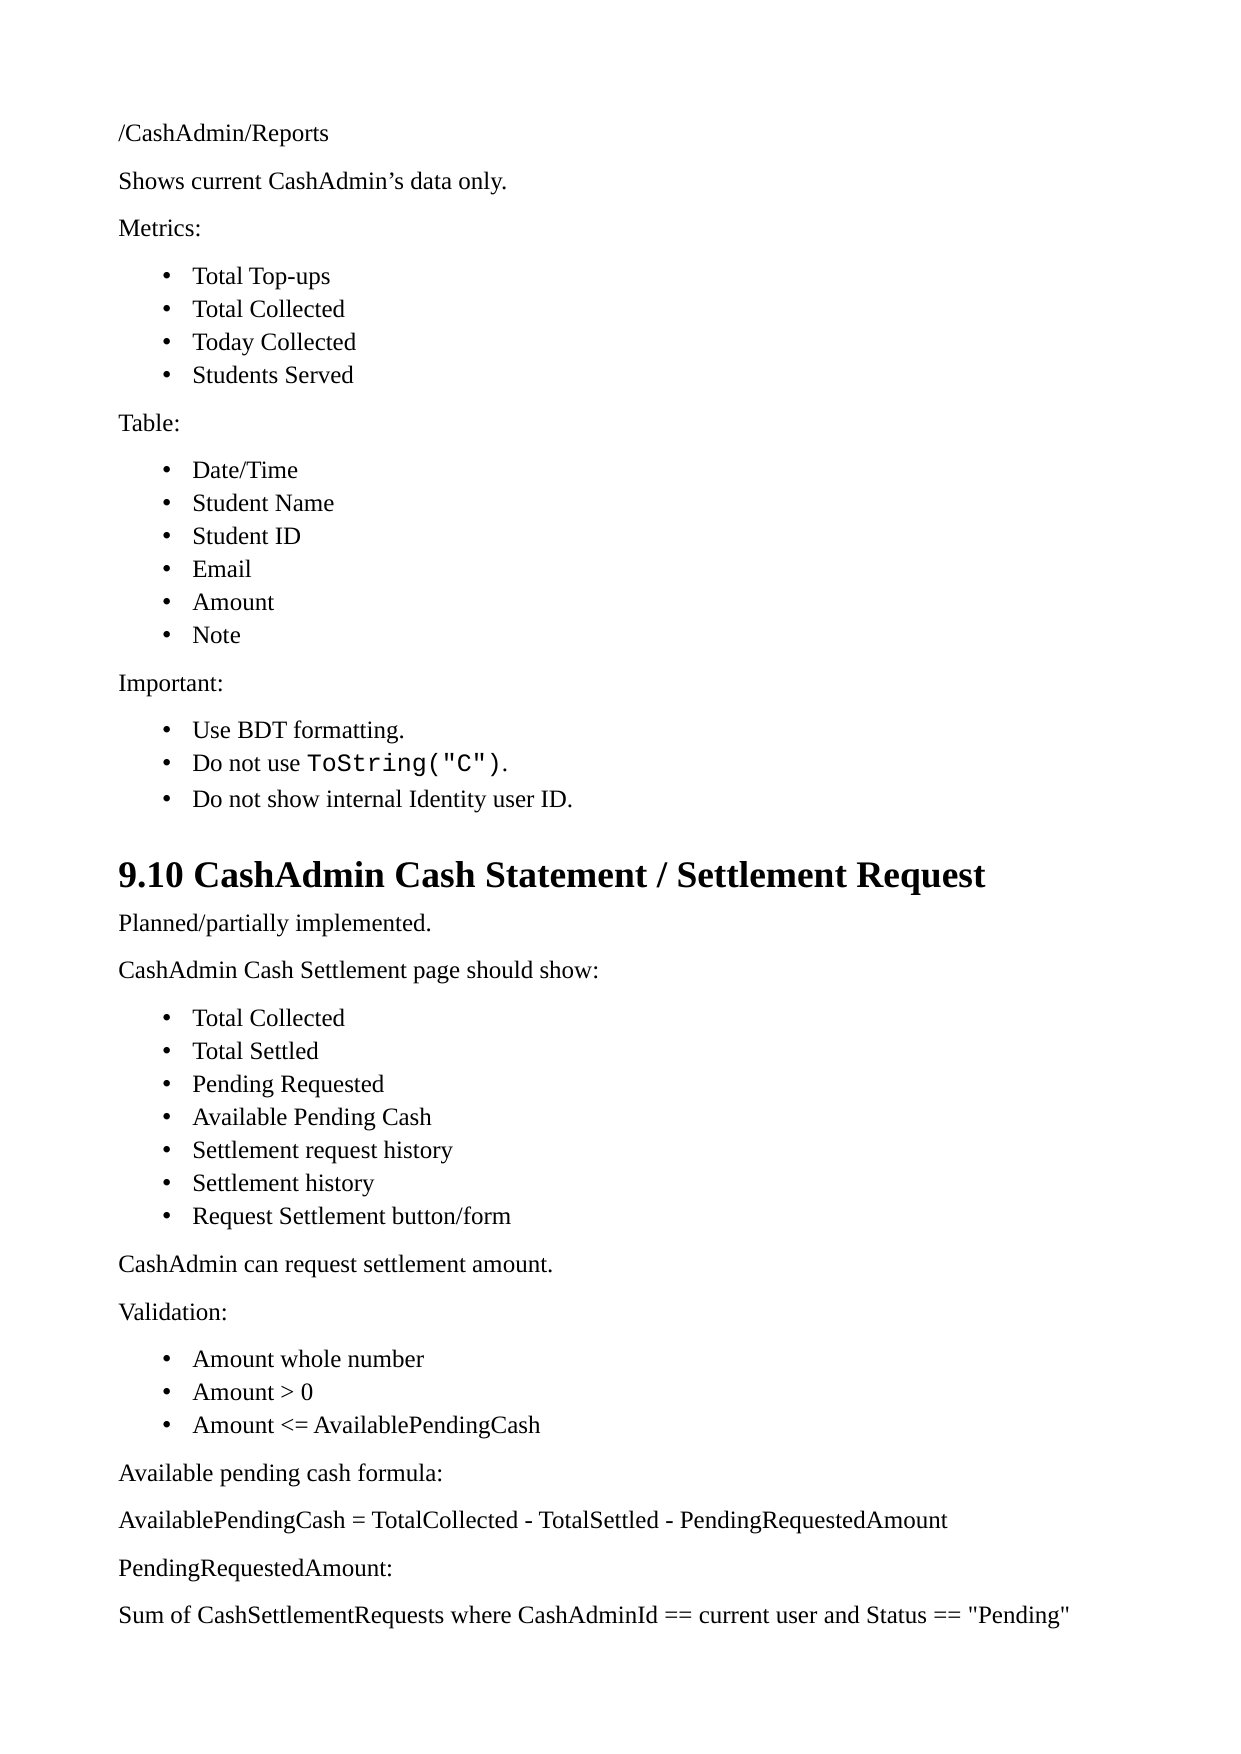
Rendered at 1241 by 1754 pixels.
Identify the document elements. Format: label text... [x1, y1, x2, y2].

list Student Name [162, 488, 1122, 517]
text AvailablePendingCash = TotalCollected - TotalSettled - PendingRequestedAmount [118, 1505, 1122, 1534]
list Students Served [162, 360, 1122, 389]
list Amount > 0 [162, 1377, 1122, 1406]
text Planned/partially implemented. [118, 908, 1122, 937]
list Do not show internal Identity user ID. [162, 784, 1122, 813]
list Settlement history [162, 1168, 1122, 1197]
text Available pending cash formula: [118, 1458, 1122, 1487]
list Note [162, 620, 1122, 649]
list Total Collected [162, 1003, 1122, 1032]
list Use BDT formatting. [162, 716, 1122, 744]
text Metrics: [118, 213, 1122, 242]
list Total Top-ups [162, 261, 1122, 290]
text PendingRequestedAmount: [118, 1553, 1122, 1582]
list Email [162, 554, 1122, 583]
list Date/Time [162, 455, 1122, 484]
list Amount whole number [162, 1344, 1122, 1373]
text /CashAdmin/Reports [118, 118, 1122, 147]
subtitle 9.10 CashAdmin Cash Statement / Settlement Request [118, 852, 1122, 896]
text Sum of CashSettlementRequests where CashAdminId == current user and Status == "Pending" [118, 1601, 1122, 1629]
list Total Settled [162, 1036, 1122, 1065]
list Request Settlement button/form [162, 1201, 1122, 1230]
text Shows current CashAdmin’s data only. [118, 166, 1122, 194]
list Total Collected [162, 294, 1122, 323]
list Amount [162, 587, 1122, 616]
list Today Collected [162, 327, 1122, 356]
text CashAdmin Cash Settlement page should show: [118, 956, 1122, 984]
list Student ID [162, 521, 1122, 550]
list Settlement request history [162, 1135, 1122, 1164]
list Do not use ToString("C"). [162, 748, 1122, 779]
text CashAdmin can request settlement amount. [118, 1249, 1122, 1278]
list Pending Requested [162, 1069, 1122, 1098]
text Important: [118, 668, 1122, 697]
list Amount <= AvailablePendingCash [162, 1410, 1122, 1439]
text Table: [118, 408, 1122, 436]
list Available Pending Cash [162, 1102, 1122, 1131]
text Validation: [118, 1297, 1122, 1325]
